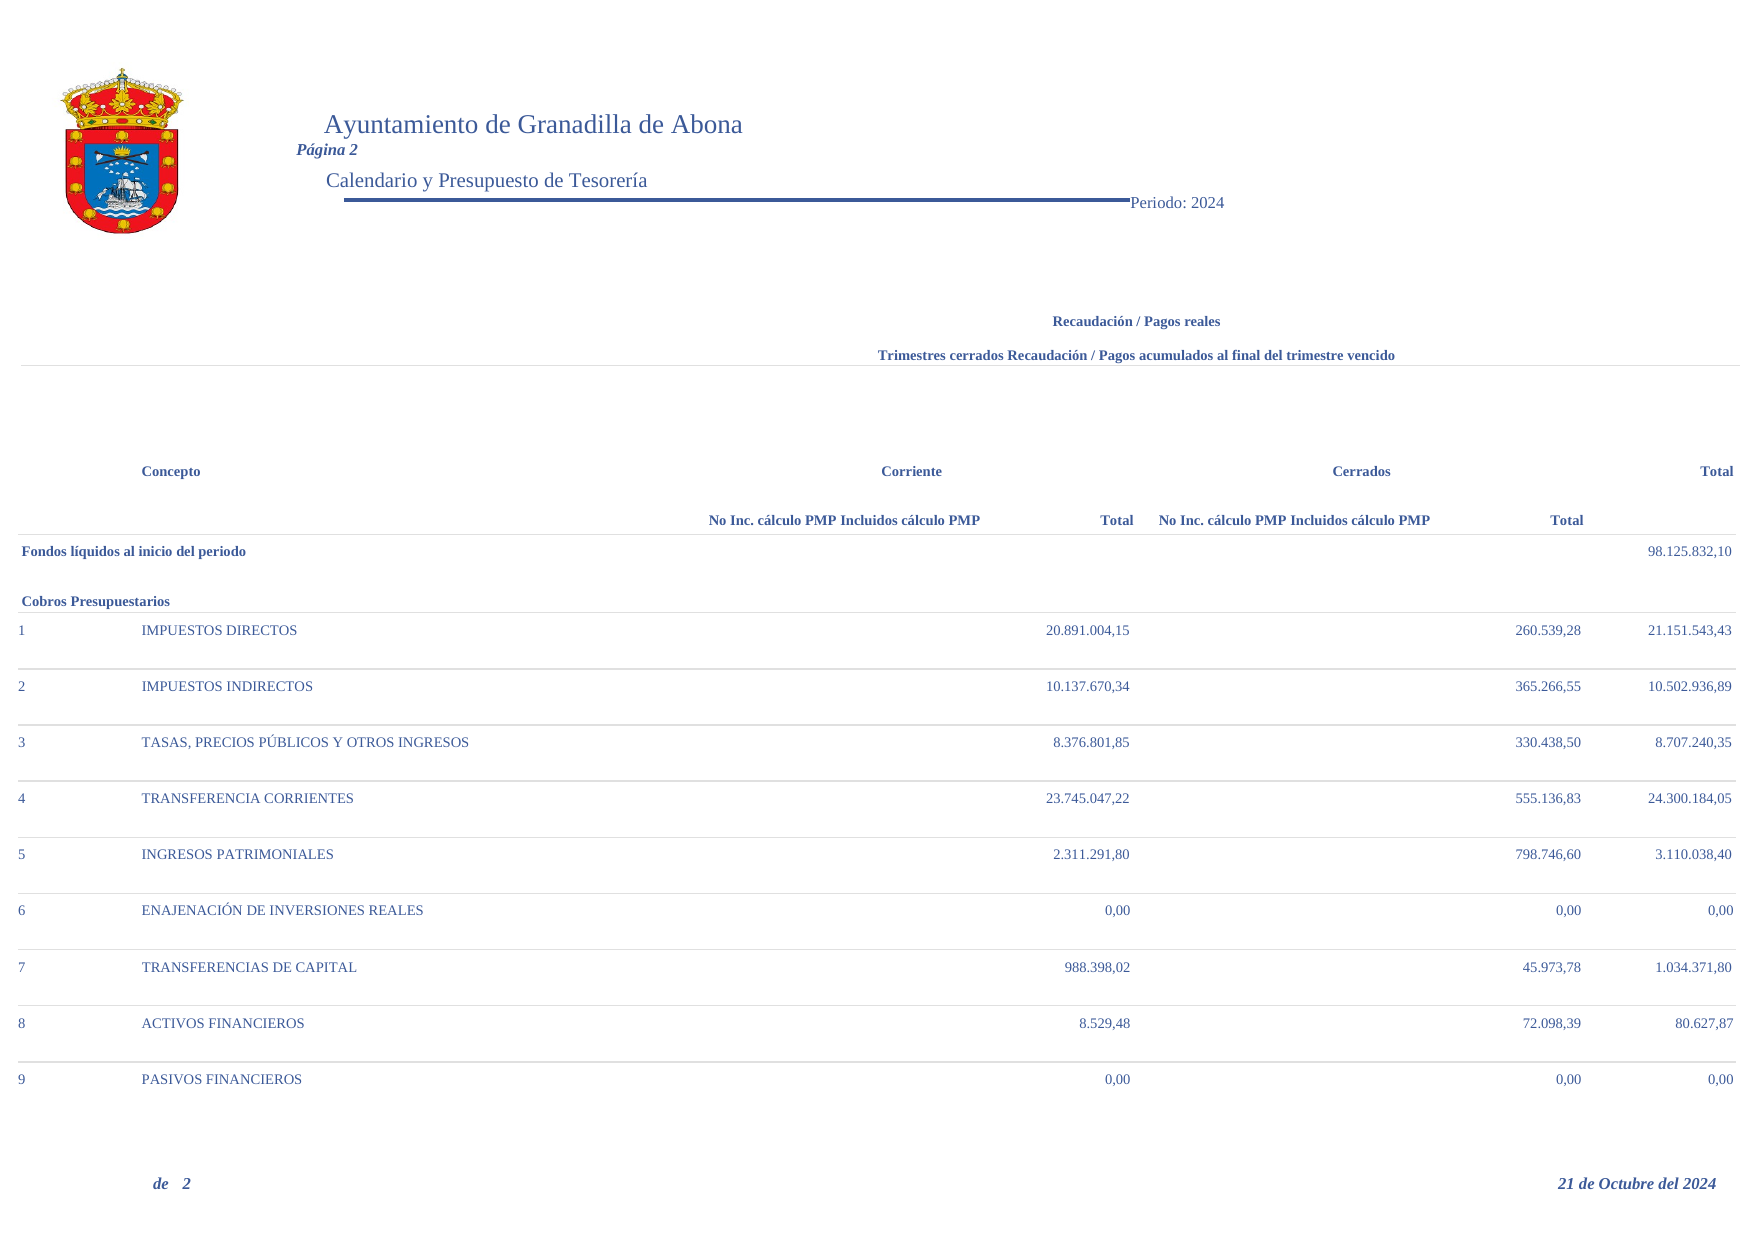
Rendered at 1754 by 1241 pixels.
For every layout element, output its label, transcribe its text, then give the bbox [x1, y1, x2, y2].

table_cell [953, 1006, 1046, 1061]
table_cell 10.137.670,34 [1046, 670, 1153, 724]
table_cell 6 ENAJENACIÓN DE INVERSIONES REALES [18, 894, 745, 949]
table_cell [745, 782, 953, 836]
subtitle Calendario y Presupuesto de Tesorería [326, 168, 1248, 192]
table_cell 555.136,83 [1505, 782, 1643, 836]
table_cell [1404, 1063, 1504, 1117]
table_header Fondos líquidos al inicio del periodo Cobros Presupuestarios [18, 535, 699, 612]
table_cell [745, 1063, 953, 1117]
table_cell 1 IMPUESTOS DIRECTOS [18, 613, 745, 668]
table_cell [953, 838, 1046, 892]
table_cell 10.502.936,89 [1643, 670, 1736, 724]
table_cell 72.098,39 [1505, 1006, 1643, 1061]
table_cell [1153, 670, 1404, 724]
table_cell 21.151.543,43 [1643, 613, 1736, 668]
text Concepto Corriente Cerrados Total [21, 454, 1735, 482]
table_cell 5 INGRESOS PATRIMONIALES [18, 838, 745, 892]
text No Inc. cálculo PMP Incluidos cálculo PMP Total No Inc. cálculo PMP Incluidos cálculo PMP Total [21, 503, 1733, 531]
table_cell 23.745.047,22 [1046, 782, 1153, 836]
table_cell 3.110.038,40 [1643, 838, 1736, 892]
table_cell [1153, 613, 1404, 668]
text Página 2 [232, 139, 1733, 158]
table_cell [745, 1006, 953, 1061]
table_cell 0,00 [1046, 894, 1153, 949]
table_cell 2 IMPUESTOS INDIRECTOS [18, 670, 745, 724]
table_cell [953, 782, 1046, 836]
table_cell [745, 613, 953, 668]
table_cell [1404, 894, 1504, 949]
table_cell [1404, 838, 1504, 892]
table_cell 798.746,60 [1505, 838, 1643, 892]
table_cell [1404, 950, 1504, 1005]
table_cell [953, 726, 1046, 780]
table_cell [953, 950, 1046, 1005]
table_cell 24.300.184,05 [1643, 782, 1736, 836]
table_cell 8.529,48 [1046, 1006, 1153, 1061]
table_cell [1153, 726, 1404, 780]
table_cell [1153, 1063, 1404, 1117]
table_cell 8.376.801,85 [1046, 726, 1153, 780]
table_header [1153, 535, 1404, 612]
table_header [745, 535, 953, 612]
table_cell 988.398,02 [1046, 950, 1153, 1005]
table_cell 20.891.004,15 [1046, 613, 1153, 668]
table_header [1404, 535, 1504, 612]
table_cell 0,00 [1643, 1063, 1736, 1117]
table_cell 4 TRANSFERENCIA CORRIENTES [18, 782, 745, 836]
table_cell 9 PASIVOS FINANCIEROS [18, 1063, 745, 1117]
table_cell 0,00 [1643, 894, 1736, 949]
table_cell [1404, 782, 1504, 836]
table_cell 0,00 [1505, 1063, 1643, 1117]
table_header [953, 535, 1046, 612]
table_cell [1404, 726, 1504, 780]
table_cell 8 ACTIVOS FINANCIEROS [18, 1006, 745, 1061]
table_cell [1153, 1006, 1404, 1061]
table_header 98.125.832,10 [1643, 535, 1736, 612]
table_cell [745, 726, 953, 780]
table_cell [953, 894, 1046, 949]
table_header [1046, 535, 1153, 612]
table_header [1505, 535, 1643, 612]
table_cell [953, 613, 1046, 668]
table_cell 365.266,55 [1505, 670, 1643, 724]
text Trimestres cerrados Recaudación / Pagos acumulados al final del trimestre vencido [878, 347, 1733, 364]
table_cell [1153, 894, 1404, 949]
table_cell 1.034.371,80 [1643, 950, 1736, 1005]
table_cell [1404, 1006, 1504, 1061]
text Recaudación / Pagos reales [539, 313, 1733, 330]
table_cell 3 TASAS, PRECIOS PÚBLICOS Y OTROS INGRESOS [18, 726, 745, 780]
table_cell [745, 670, 953, 724]
table_cell 2.311.291,80 [1046, 838, 1153, 892]
table_cell 45.973,78 [1505, 950, 1643, 1005]
table_cell [1153, 838, 1404, 892]
table_cell [1153, 950, 1404, 1005]
table_cell [1404, 670, 1504, 724]
table_cell [1404, 613, 1504, 668]
table_cell [953, 1063, 1046, 1117]
table_cell [745, 950, 953, 1005]
table_cell [745, 838, 953, 892]
table_cell [953, 670, 1046, 724]
table_cell 0,00 [1046, 1063, 1153, 1117]
table_cell 330.438,50 [1505, 726, 1643, 780]
table_cell 0,00 [1505, 894, 1643, 949]
table_cell 260.539,28 [1505, 613, 1643, 668]
table_cell [1153, 782, 1404, 836]
table_cell [745, 894, 953, 949]
table_cell 80.627,87 [1643, 1006, 1736, 1061]
table_cell 7 TRANSFERENCIAS DE CAPITAL [18, 950, 745, 1005]
table_cell 8.707.240,35 [1643, 726, 1736, 780]
text Periodo: 2024 [325, 193, 1733, 212]
table_header [699, 535, 745, 612]
